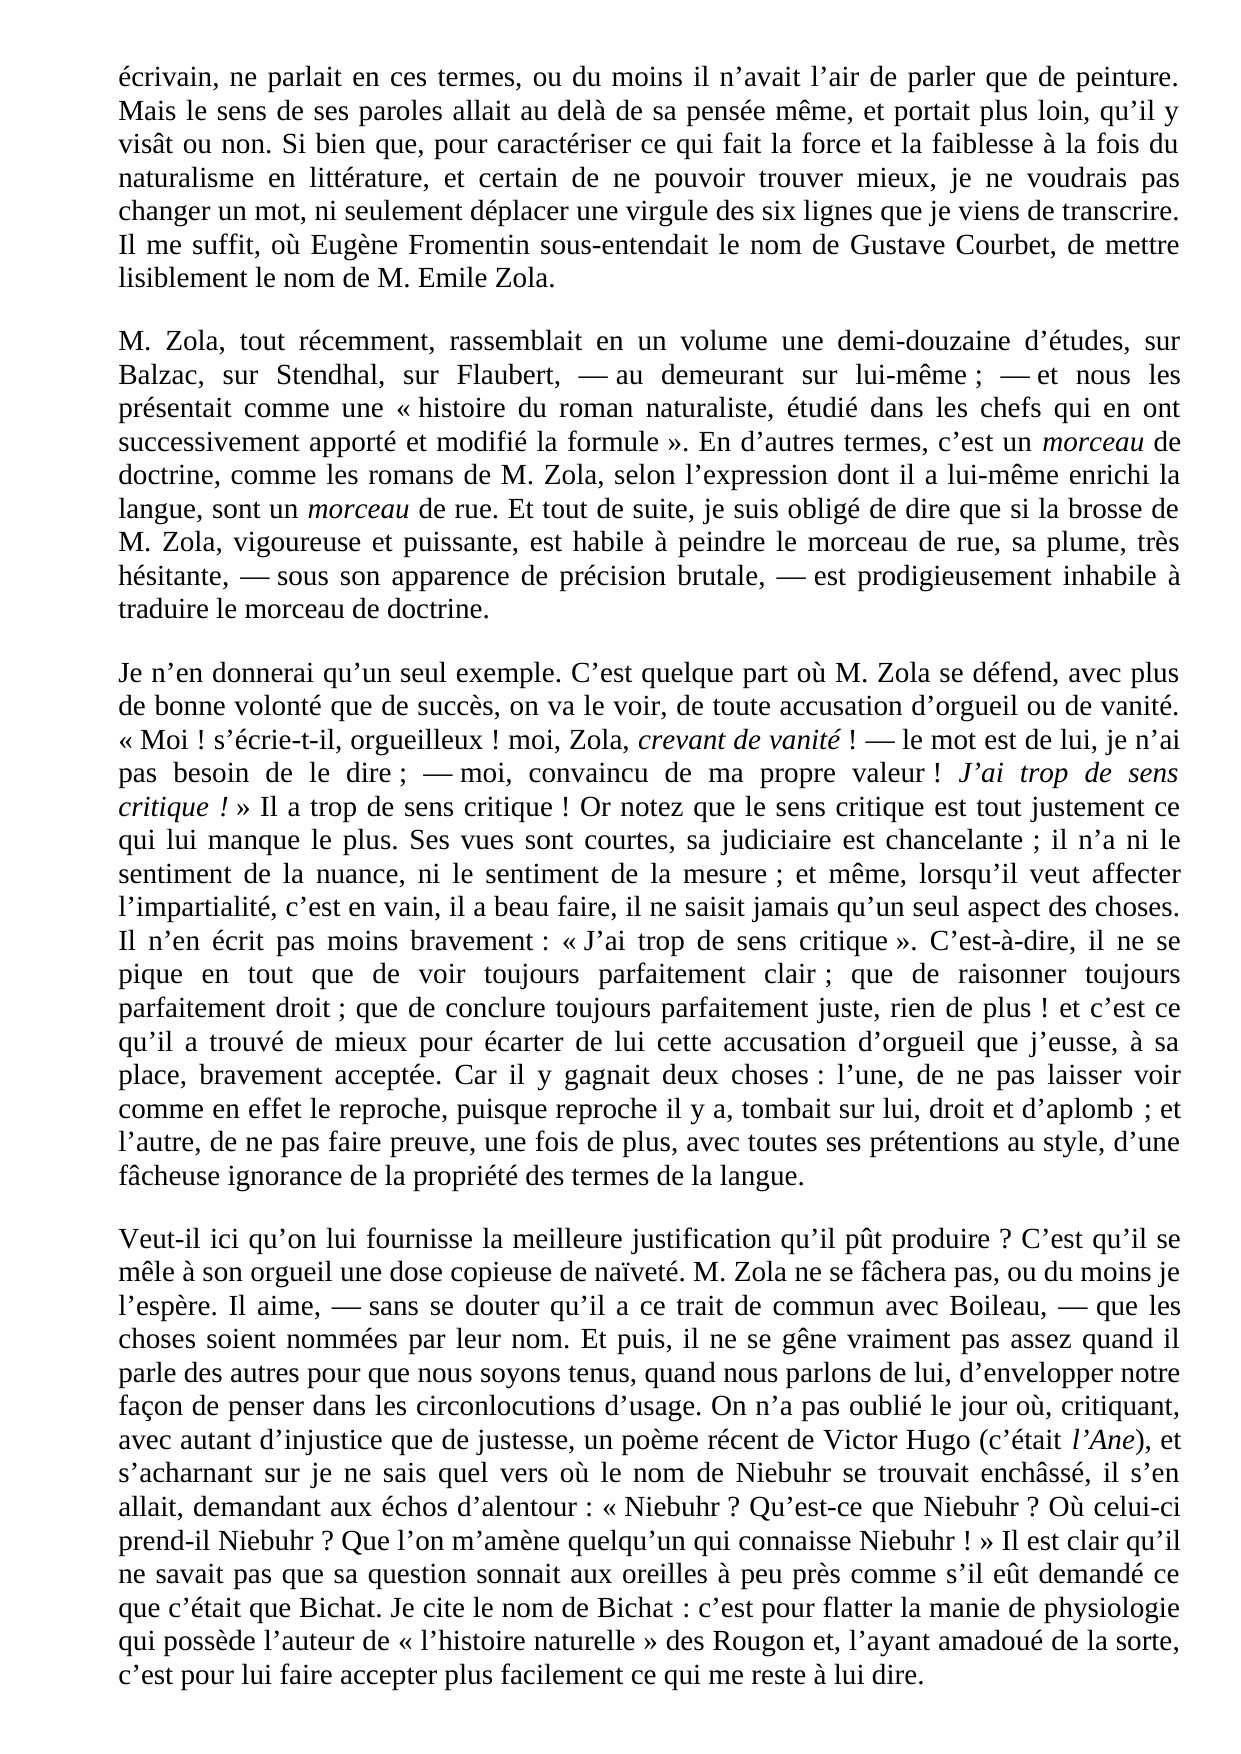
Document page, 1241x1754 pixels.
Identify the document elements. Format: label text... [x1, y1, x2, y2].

text M. Zola, tout récemment, rassemblait en un volume une demi-douzaine d’études, sur Balzac, sur Stendhal, sur Flaubert, — au demeurant sur lui-même ; — et nous les présentait comme une « histoire du roman naturaliste, étudié dans les chefs qui en ont successivement apporté et modifié la formule ». En d’autres termes, c’est un morceau de doctrine, comme les romans de M. Zola, selon l’expression dont il a lui-même enrichi la langue, sont un morceau de rue. Et tout de suite, je suis obligé de dire que si la brosse de M. Zola, vigoureuse et puissante, est habile à peindre le morceau de rue, sa plume, très hésitante, — sous son apparence de précision brutale, — est prodigieusement inhabile à traduire le morceau de doctrine. [118, 323, 1181, 625]
text Veut-il ici qu’on lui fournisse la meilleure justification qu’il pût produire ? C’est qu’il se mêle à son orgueil une dose copieuse de naïveté. M. Zola ne se fâchera pas, ou du moins je l’espère. Il aime, — sans se douter qu’il a ce trait de commun avec Boileau, — que les choses soient nommées par leur nom. Et puis, il ne se gêne vraiment pas assez quand il parle des autres pour que nous soyons tenus, quand nous parlons de lui, d’envelopper notre façon de penser dans les circonlocutions d’usage. On n’a pas oublié le jour où, critiquant, avec autant d’injustice que de justesse, un poème récent de Victor Hugo (c’était l’Ane), et s’acharnant sur je ne sais quel vers où le nom de Niebuhr se trouvait enchâssé, il s’en allait, demandant aux échos d’alentour : « Niebuhr ? Qu’est-ce que Niebuhr ? Où celui-ci prend-il Niebuhr ? Que l’on m’amène quelqu’un qui connaisse Niebuhr ! » Il est clair qu’il ne savait pas que sa question sonnait aux oreilles à peu près comme s’il eût demandé ce que c’était que Bichat. Je cite le nom de Bichat : c’est pour flatter la manie de physiologie qui possède l’auteur de « l’histoire naturelle » des Rougon et, l’ayant amadoué de la sorte, c’est pour lui faire accepter plus facilement ce qui me reste à lui dire. [118, 1221, 1181, 1690]
text écrivain, ne parlait en ces termes, ou du moins il n’avait l’air de parler que de peinture. Mais le sens de ses paroles allait au delà de sa pensée même, et portait plus loin, qu’il y visât ou non. Si bien que, pour caractériser ce qui fait la force et la faiblesse à la fois du naturalisme en littérature, et certain de ne pouvoir trouver mieux, je ne voudrais pas changer un mot, ni seulement déplacer une virgule des six lignes que je viens de transcrire. Il me suffit, où Eugène Fromentin sous-entendait le nom de Gustave Courbet, de mettre lisiblement le nom de M. Emile Zola. [118, 59, 1181, 294]
text Je n’en donnerai qu’un seul exemple. C’est quelque part où M. Zola se défend, avec plus de bonne volonté que de succès, on va le voir, de toute accusation d’orgueil ou de vanité. « Moi ! s’écrie-t-il, orgueilleux ! moi, Zola, crevant de vanité ! — le mot est de lui, je n’ai pas besoin de le dire ; — moi, convaincu de ma propre valeur ! J’ai trop de sens critique ! » Il a trop de sens critique ! Or notez que le sens critique est tout justement ce qui lui manque le plus. Ses vues sont courtes, sa judiciaire est chancelante ; il n’a ni le sentiment de la nuance, ni le sentiment de la mesure ; et même, lorsqu’il veut affecter l’impartialité, c’est en vain, il a beau faire, il ne saisit jamais qu’un seul aspect des choses. Il n’en écrit pas moins bravement : « J’ai trop de sens critique ». C’est-à-dire, il ne se pique en tout que de voir toujours parfaitement clair ; que de raisonner toujours parfaitement droit ; que de conclure toujours parfaitement juste, rien de plus ! et c’est ce qu’il a trouvé de mieux pour écarter de lui cette accusation d’orgueil que j’eusse, à sa place, bravement acceptée. Car il y gagnait deux choses : l’une, de ne pas laisser voir comme en effet le reproche, puisque reproche il y a, tombait sur lui, droit et d’aplomb ; et l’autre, de ne pas faire preuve, une fois de plus, avec toutes ses prétentions au style, d’une fâcheuse ignorance de la propriété des termes de la langue. [118, 655, 1181, 1191]
